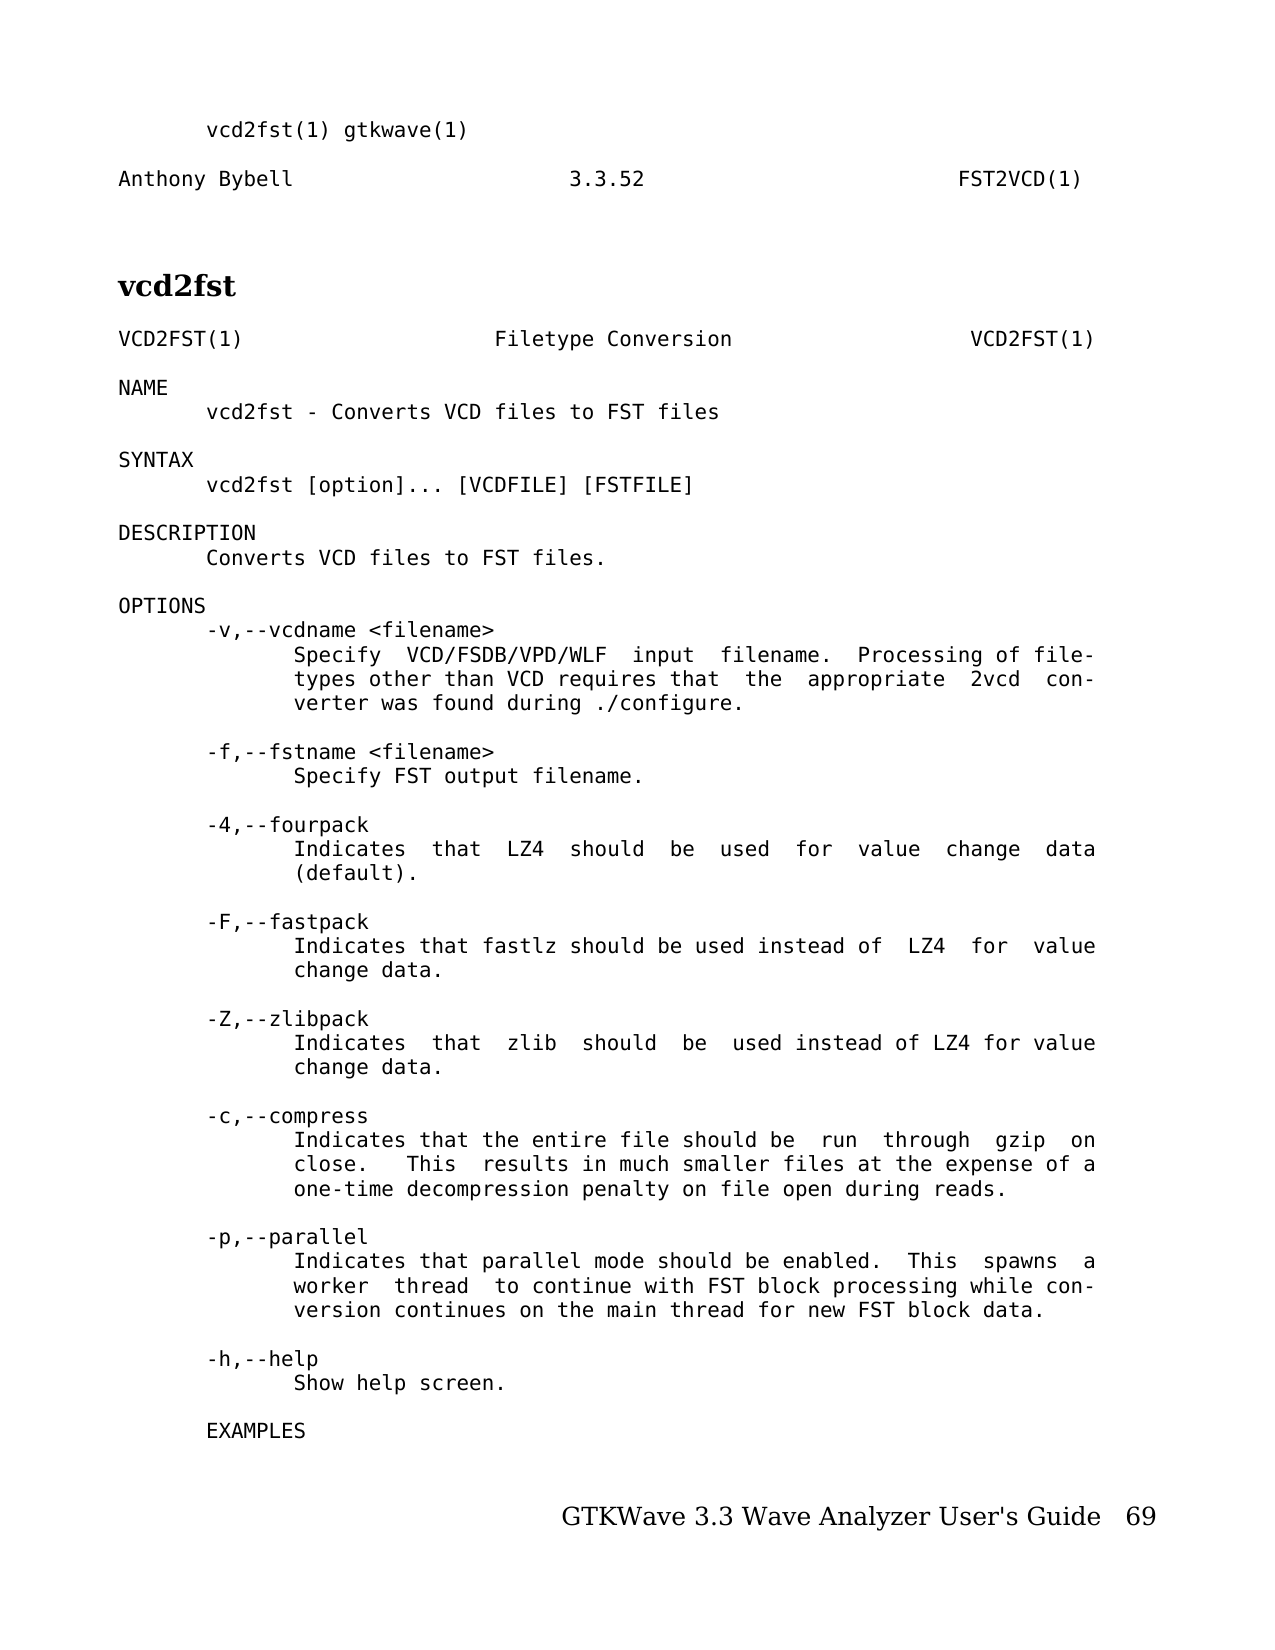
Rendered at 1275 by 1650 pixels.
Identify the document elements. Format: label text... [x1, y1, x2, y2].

text types other than VCD requires that the appropriate 2vcd con- [118, 667, 1157, 691]
text Indicates that fastlz should be used instead of LZ4 for value [118, 934, 1157, 958]
text worker thread to continue with FST block processing while con‐ [118, 1274, 1157, 1298]
text change data. [118, 958, 1157, 982]
text vcd2fst - Converts VCD files to FST files [118, 400, 1157, 424]
text Indicates that zlib should be used instead of LZ4 for value [118, 1031, 1157, 1055]
text Indicates that LZ4 should be used for value change data [118, 837, 1157, 861]
text Indicates that parallel mode should be enabled. This spawns a [118, 1249, 1157, 1274]
text EXAMPLES [118, 1419, 1157, 1444]
text (default). [118, 861, 1157, 885]
text Show help screen. [118, 1371, 1157, 1395]
text close. This results in much smaller files at the expense of a [118, 1152, 1157, 1177]
text VCD2FST(1) Filetype Conversion VCD2FST(1) [118, 327, 1157, 351]
text -Z,--zlibpack [118, 1007, 1157, 1031]
subtitle vcd2fst [118, 269, 1157, 303]
text SYNTAX [118, 448, 1157, 473]
text -4,--fourpack [118, 813, 1157, 837]
text OPTIONS [118, 594, 1157, 618]
text DESCRIPTION [118, 521, 1157, 546]
text -f,--fstname <filename> [118, 740, 1157, 764]
text verter was found during ./configure. [118, 691, 1157, 716]
text Anthony Bybell 3.3.52 FST2VCD(1) [118, 167, 1157, 191]
text NAME [118, 376, 1157, 400]
text change data. [118, 1055, 1157, 1079]
text vcd2fst [option]... [VCDFILE] [FSTFILE] [118, 473, 1157, 497]
text Specify FST output filename. [118, 764, 1157, 788]
text -p,--parallel [118, 1225, 1157, 1249]
text -h,--help [118, 1347, 1157, 1371]
text -c,--compress [118, 1104, 1157, 1128]
text -v,--vcdname <filename> [118, 618, 1157, 643]
text vcd2fst(1) gtkwave(1) [118, 118, 1157, 142]
text -F,--fastpack [118, 910, 1157, 934]
text Indicates that the entire file should be run through gzip on [118, 1128, 1157, 1152]
text Converts VCD files to FST files. [118, 546, 1157, 570]
text version continues on the main thread for new FST block data. [118, 1298, 1157, 1322]
text one-time decompression penalty on file open during reads. [118, 1177, 1157, 1201]
text Specify VCD/FSDB/VPD/WLF input filename. Processing of file- [118, 643, 1157, 667]
